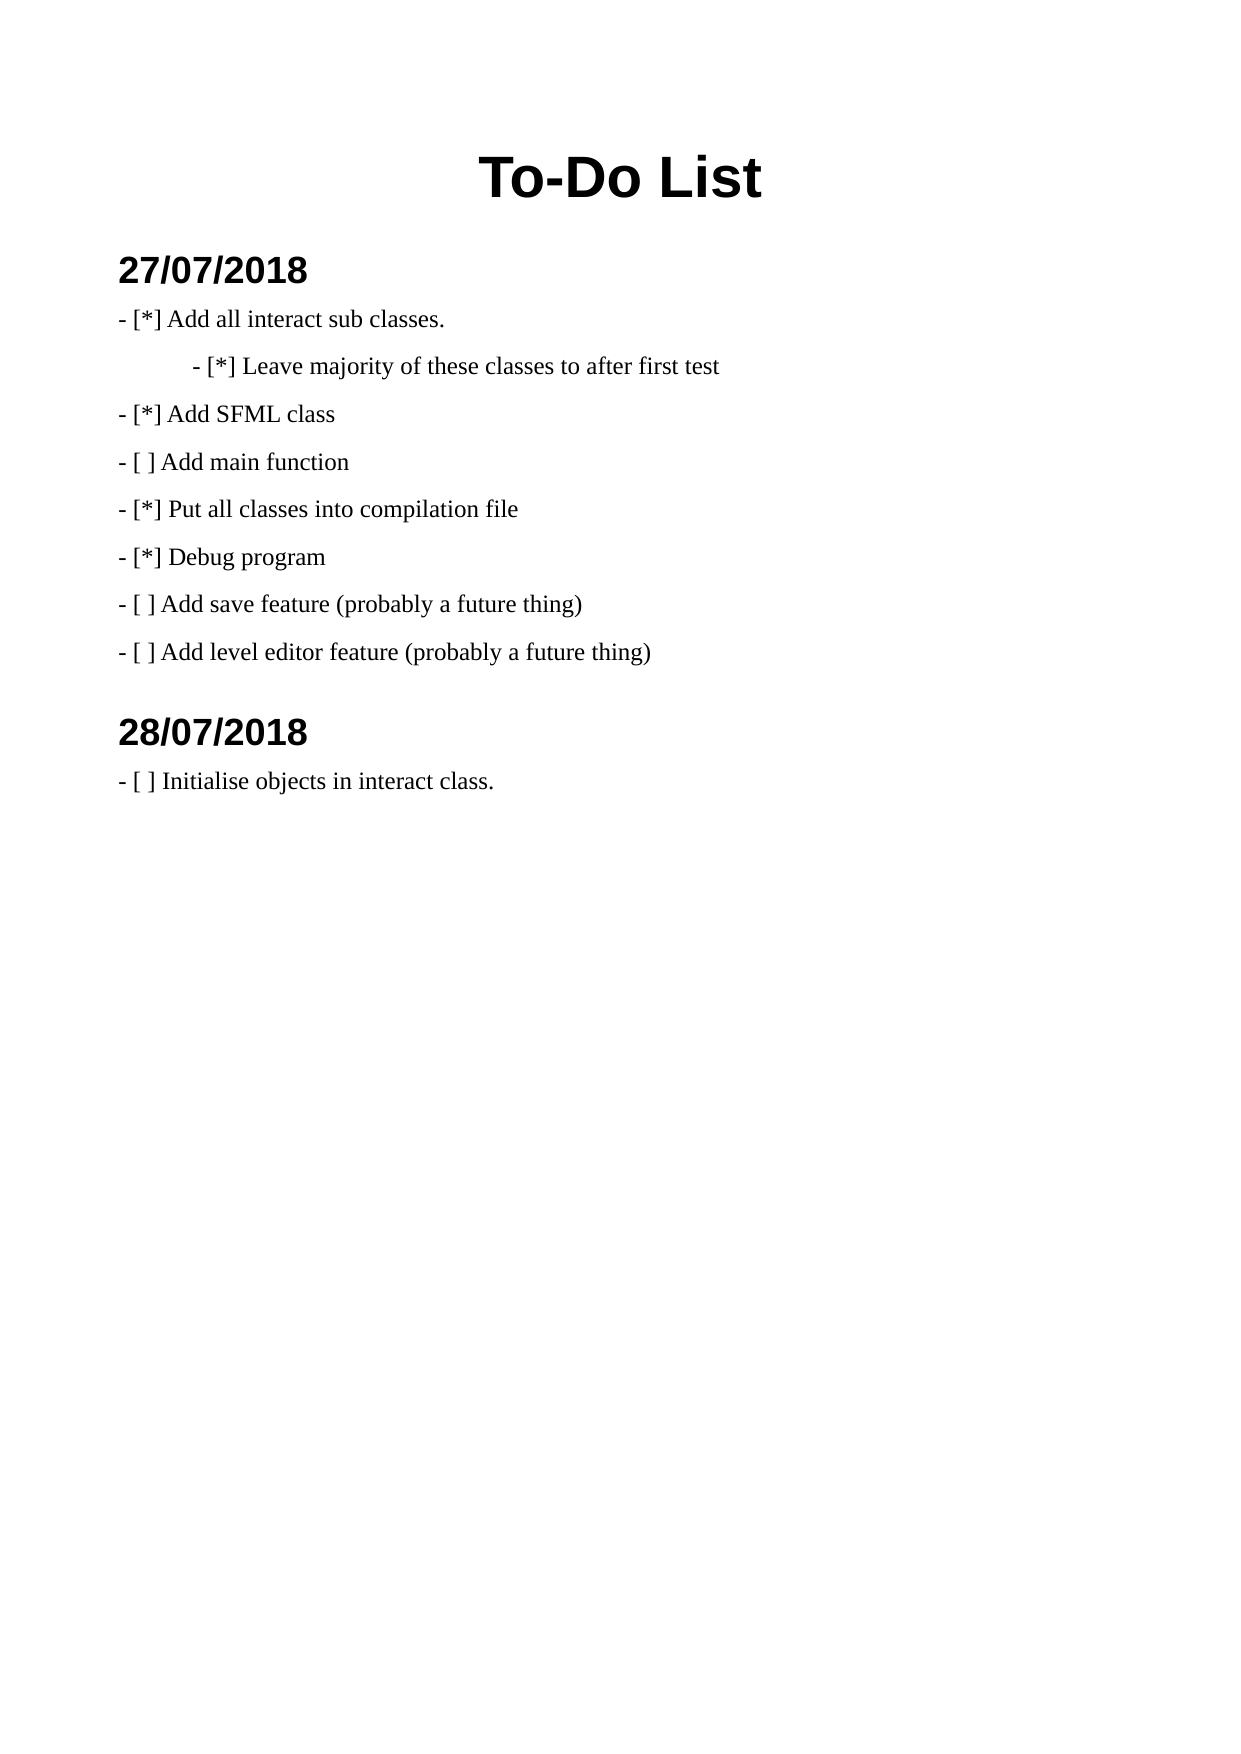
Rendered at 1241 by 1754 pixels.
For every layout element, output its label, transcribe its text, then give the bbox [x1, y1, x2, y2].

text - [ ] Add main function [118, 447, 1122, 475]
title To-Do List [118, 143, 1122, 210]
text - [*] Add all interact sub classes. [118, 304, 1122, 333]
subtitle 27/07/2018 [118, 248, 1122, 291]
text - [*] Add SFML class [118, 399, 1122, 428]
text - [*] Debug program [118, 542, 1122, 571]
text - [ ] Initialise objects in interact class. [118, 766, 1122, 794]
text - [*] Leave majority of these classes to after first test [192, 351, 1122, 380]
subtitle 28/07/2018 [118, 710, 1122, 753]
text - [ ] Add save feature (probably a future thing) [118, 589, 1122, 618]
text - [ ] Add level editor feature (probably a future thing) [118, 637, 1122, 666]
text - [*] Put all classes into compilation file [118, 494, 1122, 523]
